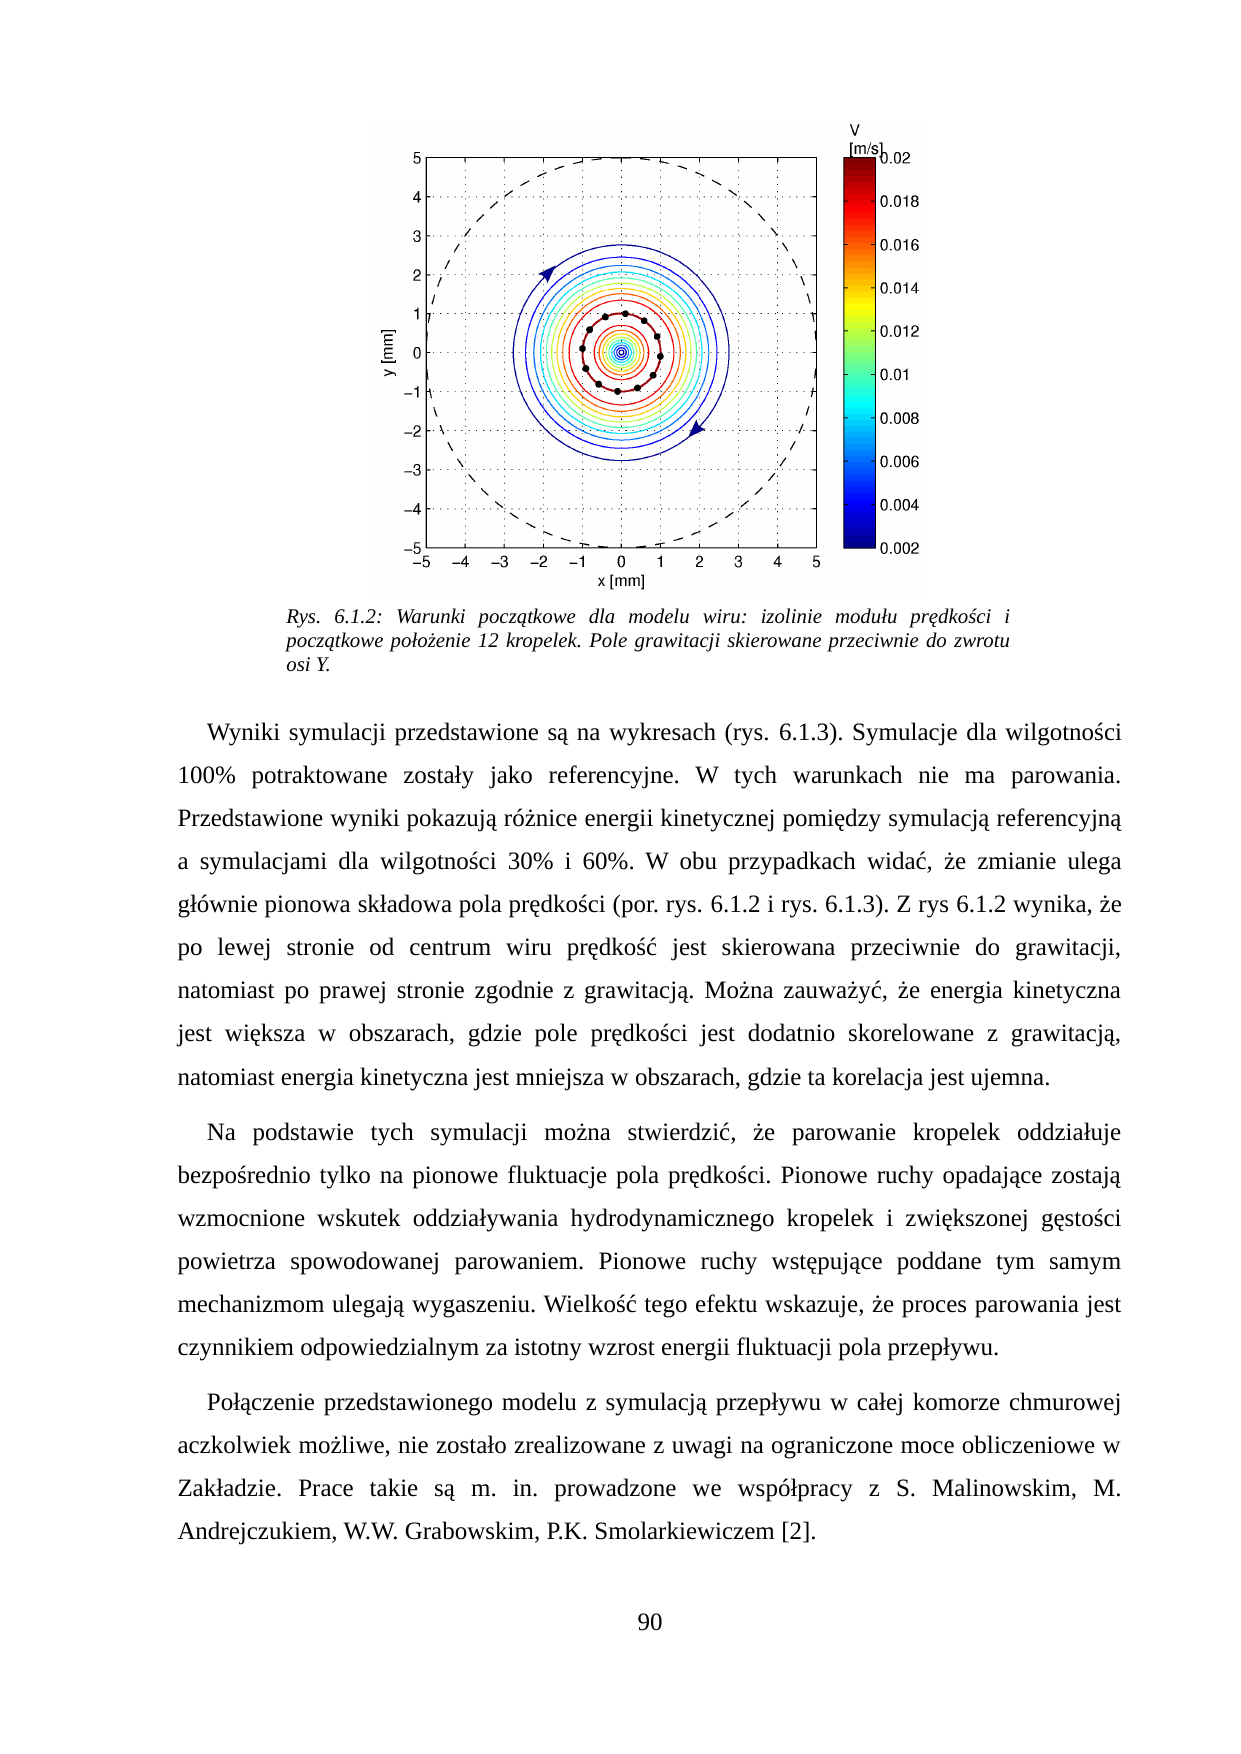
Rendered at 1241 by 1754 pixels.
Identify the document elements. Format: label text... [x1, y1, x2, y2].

text Rys. 6.1.2: Warunki początkowe dla modelu wiru: izolinie modułu prędkości i początkowe położenie 12 kropelek. Pole grawitacji skierowane przeciwnie do zwrotu osi Y. [286, 604, 1013, 676]
text Na podstawie tych symulacji można stwierdzić, że parowanie kropelek oddziałuje bezpośrednio tylko na pionowe fluktuacje pola prędkości. Pionowe ruchy opadające zostają wzmocnione wskutek oddziaływania hydrodynamicznego kropelek i zwiększonej gęstości powietrza spowodowanej parowaniem. Pionowe ruchy wstępujące poddane tym samym mechanizmom ulegają wygaszeniu. Wielkość tego efektu wskazuje, że proces parowania jest czynnikiem odpowiedzialnym za istotny wzrost energii fluktuacji pola przepływu. [177, 1117, 1122, 1361]
picture [373, 121, 926, 601]
text Połączenie przedstawionego modelu z symulacją przepływu w całej komorze chmurowej aczkolwiek możliwe, nie zostało zrealizowane z uwagi na ograniczone moce obliczeniowe w Zakładzie. Prace takie są m. in. prowadzone we współpracy z S. Malinowskim, M. Andrejczukiem, W.W. Grabowskim, P.K. Smolarkiewiczem [2]. [177, 1387, 1122, 1545]
text Wyniki symulacji przedstawione są na wykresach (rys. 6.1.3). Symulacje dla wilgotności 100% potraktowane zostały jako referencyjne. W tych warunkach nie ma parowania. Przedstawione wyniki pokazują różnice energii kinetycznej pomiędzy symulacją referencyjną a symulacjami dla wilgotności 30% i 60%. W obu przypadkach widać, że zmianie ulega głównie pionowa składowa pola prędkości (por. rys. 6.1.2 i rys. 6.1.3). Z rys 6.1.2 wynika, że po lewej stronie od centrum wiru prędkość jest skierowana przeciwnie do grawitacji, natomiast po prawej stronie zgodnie z grawitacją. Można zauważyć, że energia kinetyczna jest większa w obszarach, gdzie pole prędkości jest dodatnio skorelowane z grawitacją, natomiast energia kinetyczna jest mniejsza w obszarach, gdzie ta korelacja jest ujemna. [177, 717, 1122, 1090]
